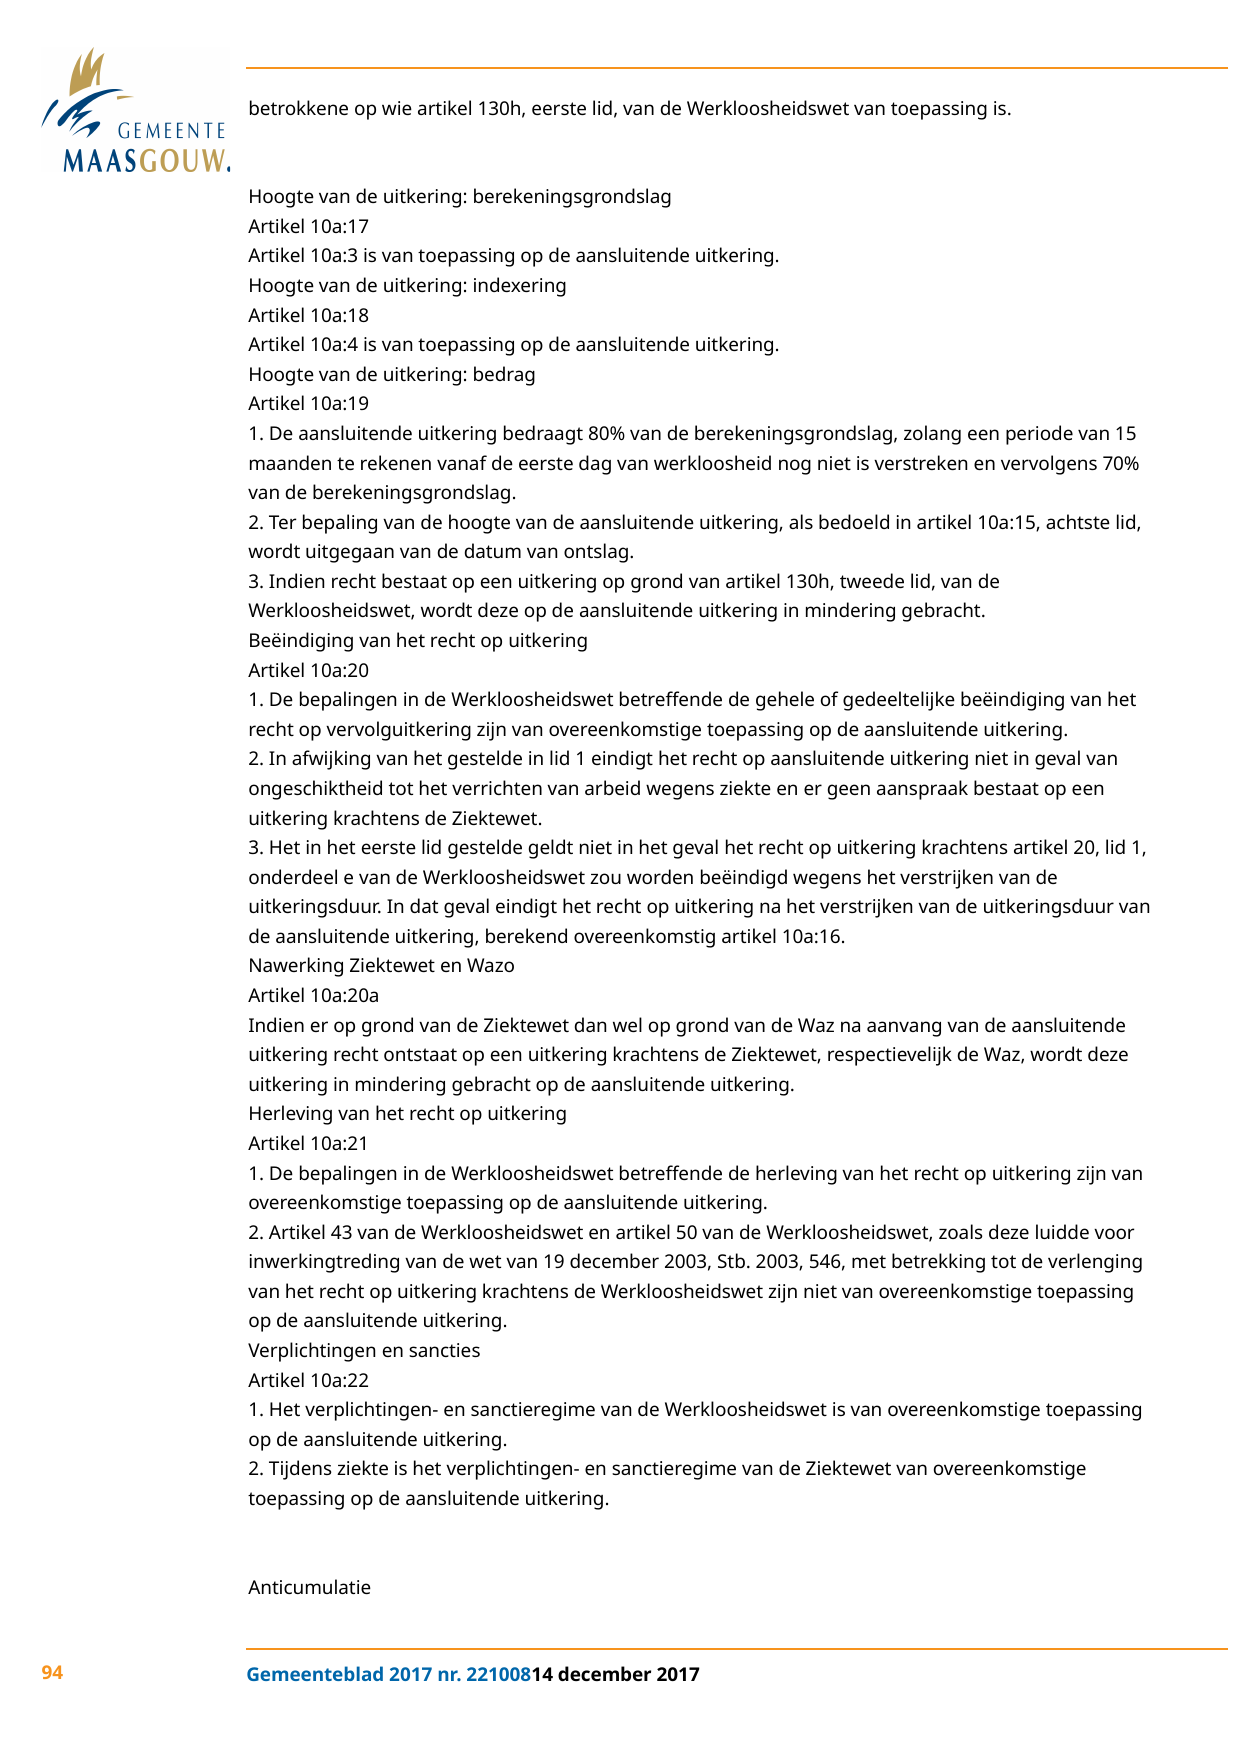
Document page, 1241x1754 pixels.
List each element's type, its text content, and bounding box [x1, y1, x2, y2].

text Artikel 10a:18 [248, 302, 1152, 328]
text 2. Ter bepaling van de hoogte van de aansluitende uitkering, als bedoeld in artikel 10a:15, achtste lid, wordt uitgegaan van de datum van ontslag. [248, 509, 1152, 564]
text Indien er op grond van de Ziektewet dan wel op grond van de Waz na aanvang van de aansluitende uitkering recht ontstaat op een uitkering krachtens de Ziektewet, respectievelijk de Waz, wordt deze uitkering in mindering gebracht op de aansluitende uitkering. [248, 1012, 1152, 1097]
text Artikel 10a:20 [248, 657, 1152, 683]
text 3. Indien recht bestaat op een uitkering op grond van artikel 130h, tweede lid, van de Werkloosheidswet, wordt deze op de aansluitende uitkering in mindering gebracht. [248, 568, 1152, 623]
text Nawerking Ziektewet en Wazo [248, 953, 1152, 978]
text 2. Artikel 43 van de Werkloosheidswet en artikel 50 van de Werkloosheidswet, zoals deze luidde voor inwerkingtreding van de wet van 19 december 2003, Stb. 2003, 546, met betrekking tot de verlenging van het recht op uitkering krachtens de Werkloosheidswet zijn niet van overeenkomstige toepassing op de aansluitende uitkering. [248, 1219, 1152, 1333]
text Verplichtingen en sancties [248, 1337, 1152, 1363]
text betrokkene op wie artikel 130h, eerste lid, van de Werkloosheidswet van toepassing is. [248, 95, 1152, 121]
text Hoogte van de uitkering: indexering [248, 272, 1152, 298]
picture [41, 47, 231, 172]
text 2. Tijdens ziekte is het verplichtingen- en sanctieregime van de Ziektewet van overeenkomstige toepassing op de aansluitende uitkering. [248, 1456, 1152, 1511]
text Anticumulatie [248, 1574, 1152, 1600]
text Hoogte van de uitkering: bedrag [248, 361, 1152, 387]
text 1. De bepalingen in de Werkloosheidswet betreffende de gehele of gedeeltelijke beëindiging van het recht op vervolguitkering zijn van overeenkomstige toepassing op de aansluitende uitkering. [248, 686, 1152, 742]
text 1. De bepalingen in de Werkloosheidswet betreffende de herleving van het recht op uitkering zijn van overeenkomstige toepassing op de aansluitende uitkering. [248, 1160, 1152, 1215]
text 2. In afwijking van het gestelde in lid 1 eindigt het recht op aansluitende uitkering niet in geval van ongeschiktheid tot het verrichten van arbeid wegens ziekte en er geen aanspraak bestaat op een uitkering krachtens de Ziektewet. [248, 746, 1152, 831]
text 1. Het verplichtingen- en sanctieregime van de Werkloosheidswet is van overeenkomstige toepassing op de aansluitende uitkering. [248, 1396, 1152, 1452]
text Artikel 10a:20a [248, 982, 1152, 1008]
text Herleving van het recht op uitkering [248, 1101, 1152, 1126]
text Artikel 10a:19 [248, 391, 1152, 416]
text Artikel 10a:22 [248, 1367, 1152, 1393]
text Artikel 10a:17 [248, 213, 1152, 239]
text 3. Het in het eerste lid gestelde geldt niet in het geval het recht op uitkering krachtens artikel 20, lid 1, onderdeel e van de Werkloosheidswet zou worden beëindigd wegens het verstrijken van de uitkeringsduur. In dat geval eindigt het recht op uitkering na het verstrijken van de uitkeringsduur van de aansluitende uitkering, berekend overeenkomstig artikel 10a:16. [248, 834, 1152, 949]
text Hoogte van de uitkering: berekeningsgrondslag [248, 183, 1152, 209]
text Artikel 10a:3 is van toepassing op de aansluitende uitkering. [248, 243, 1152, 268]
text Artikel 10a:21 [248, 1130, 1152, 1156]
text Beëindiging van het recht op uitkering [248, 627, 1152, 653]
text Artikel 10a:4 is van toepassing op de aansluitende uitkering. [248, 331, 1152, 357]
text 1. De aansluitende uitkering bedraagt 80% van de berekeningsgrondslag, zolang een periode van 15 maanden te rekenen vanaf de eerste dag van werkloosheid nog niet is verstreken en vervolgens 70% van de berekeningsgrondslag. [248, 420, 1152, 505]
